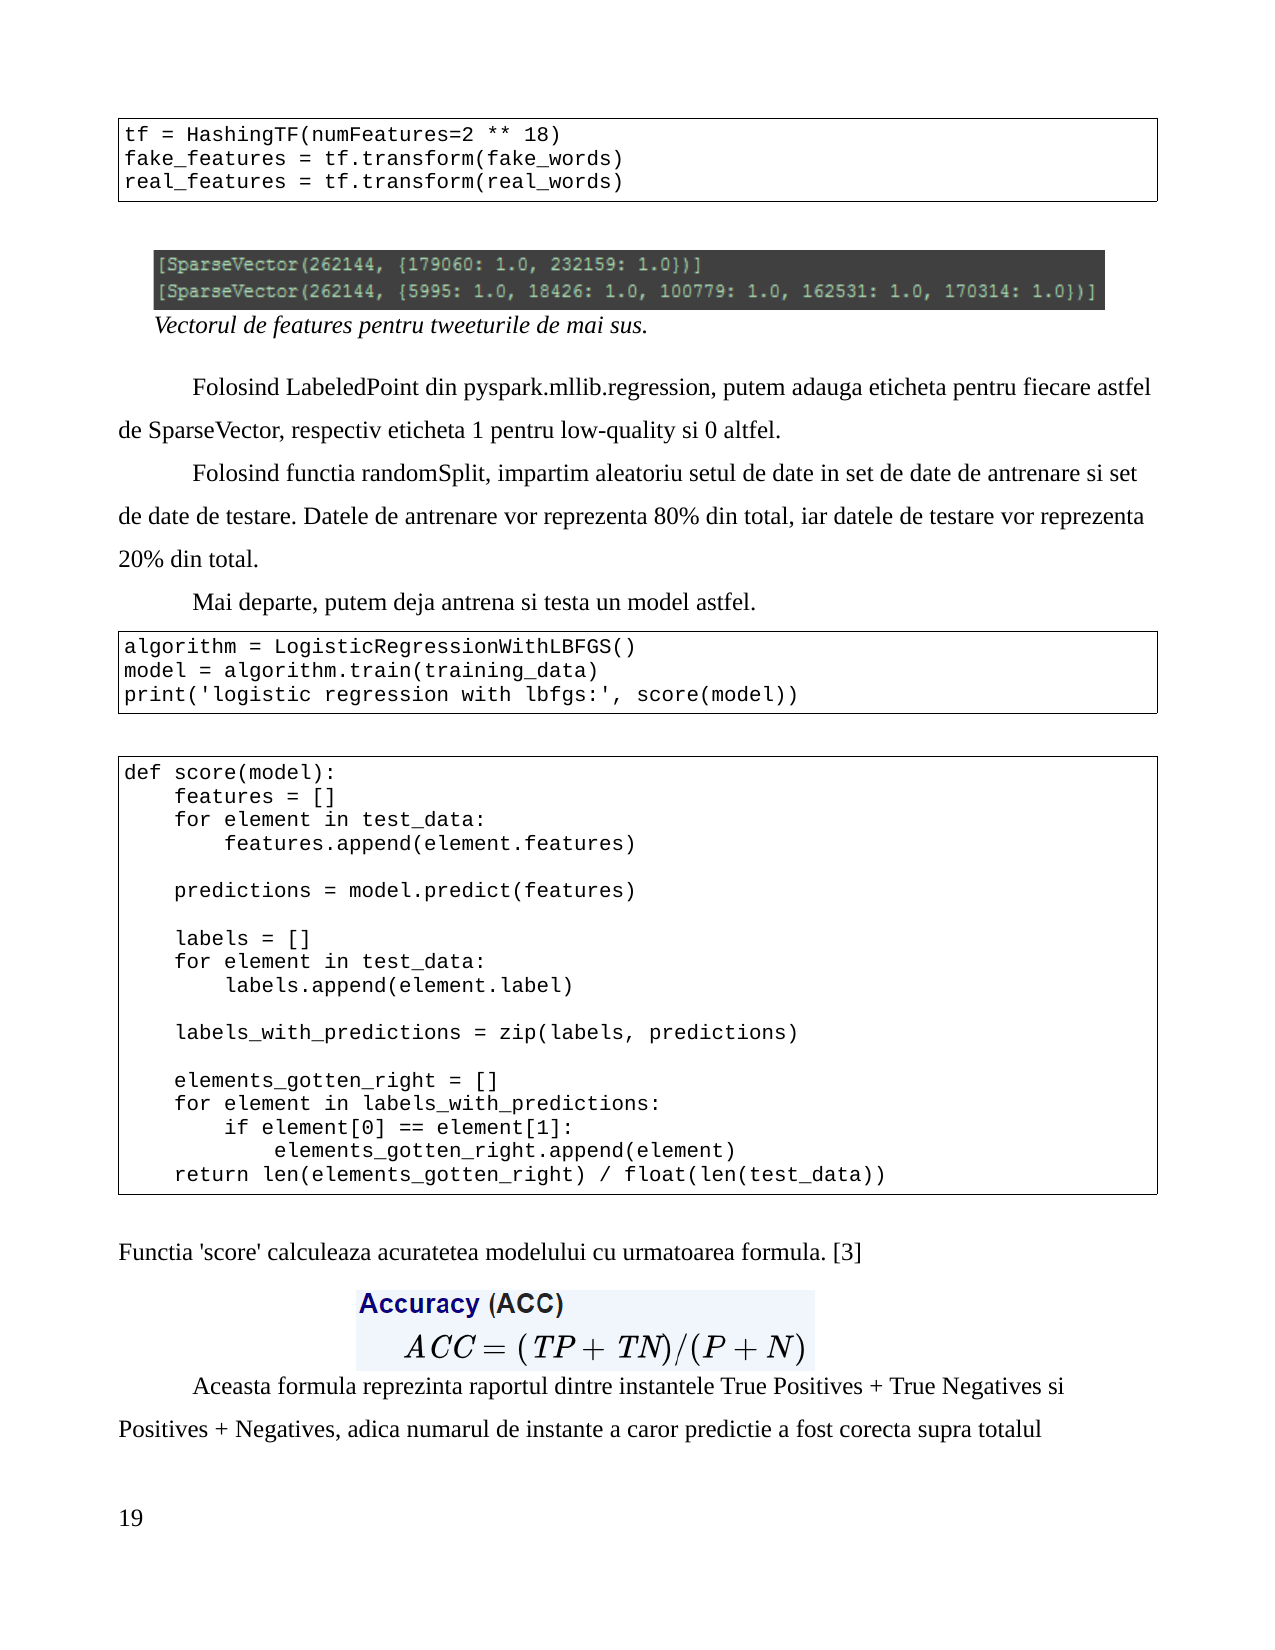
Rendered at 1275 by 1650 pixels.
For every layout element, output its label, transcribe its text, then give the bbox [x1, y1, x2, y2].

text Functia 'score' calculeaza acuratetea modelului cu urmatoarea formula. [3] Aceasta formula reprezinta raportul dintre instantele True Positives + True Negatives si Positives + Negatives, adica numarul de instante a caror predictie a fost corecta supra totalul [118, 1237, 1157, 1443]
text Folosind functia randomSplit, impartim aleatoriu setul de date in set de date de antrenare si set de date de testare. Datele de antrenare vor reprezenta 80% din total, iar datele de testare vor reprezenta 20% din total. [118, 458, 1157, 573]
table_header tf = HashingTF(numFeatures=2 ** 18) fake_features = tf.transform(fake_words) real_features = tf.transform(real_words) [119, 119, 1157, 201]
table_header algorithm = LogisticRegressionWithLBFGS() model = algorithm.train(training_data) print('logistic regression with lbfgs:', score(model)) [119, 632, 1157, 713]
table_header def score(model): features = [] for element in test_data: features.append(element.features) predictions = model.predict(features) labels = [] for element in test_data: labels.append(element.label) labels_with_predictions = zip(labels, predictions) elements_gotten_right = [] for element in labels_with_predictions: if element[0] == element[1]: elements_gotten_right.append(element) return len(elements_gotten_right) / float(len(test_data)) [119, 757, 1157, 1193]
text Mai departe, putem deja antrena si testa un model astfel. [118, 587, 1157, 616]
picture [153, 250, 1105, 310]
text Vectorul de features pentru tweeturile de mai sus. [153, 311, 1105, 339]
picture [355, 1290, 816, 1371]
text Folosind LabeledPoint din pyspark.mllib.regression, putem adauga eticheta pentru fiecare astfel de SparseVector, respectiv eticheta 1 pentru low-quality si 0 altfel. [118, 287, 1157, 444]
